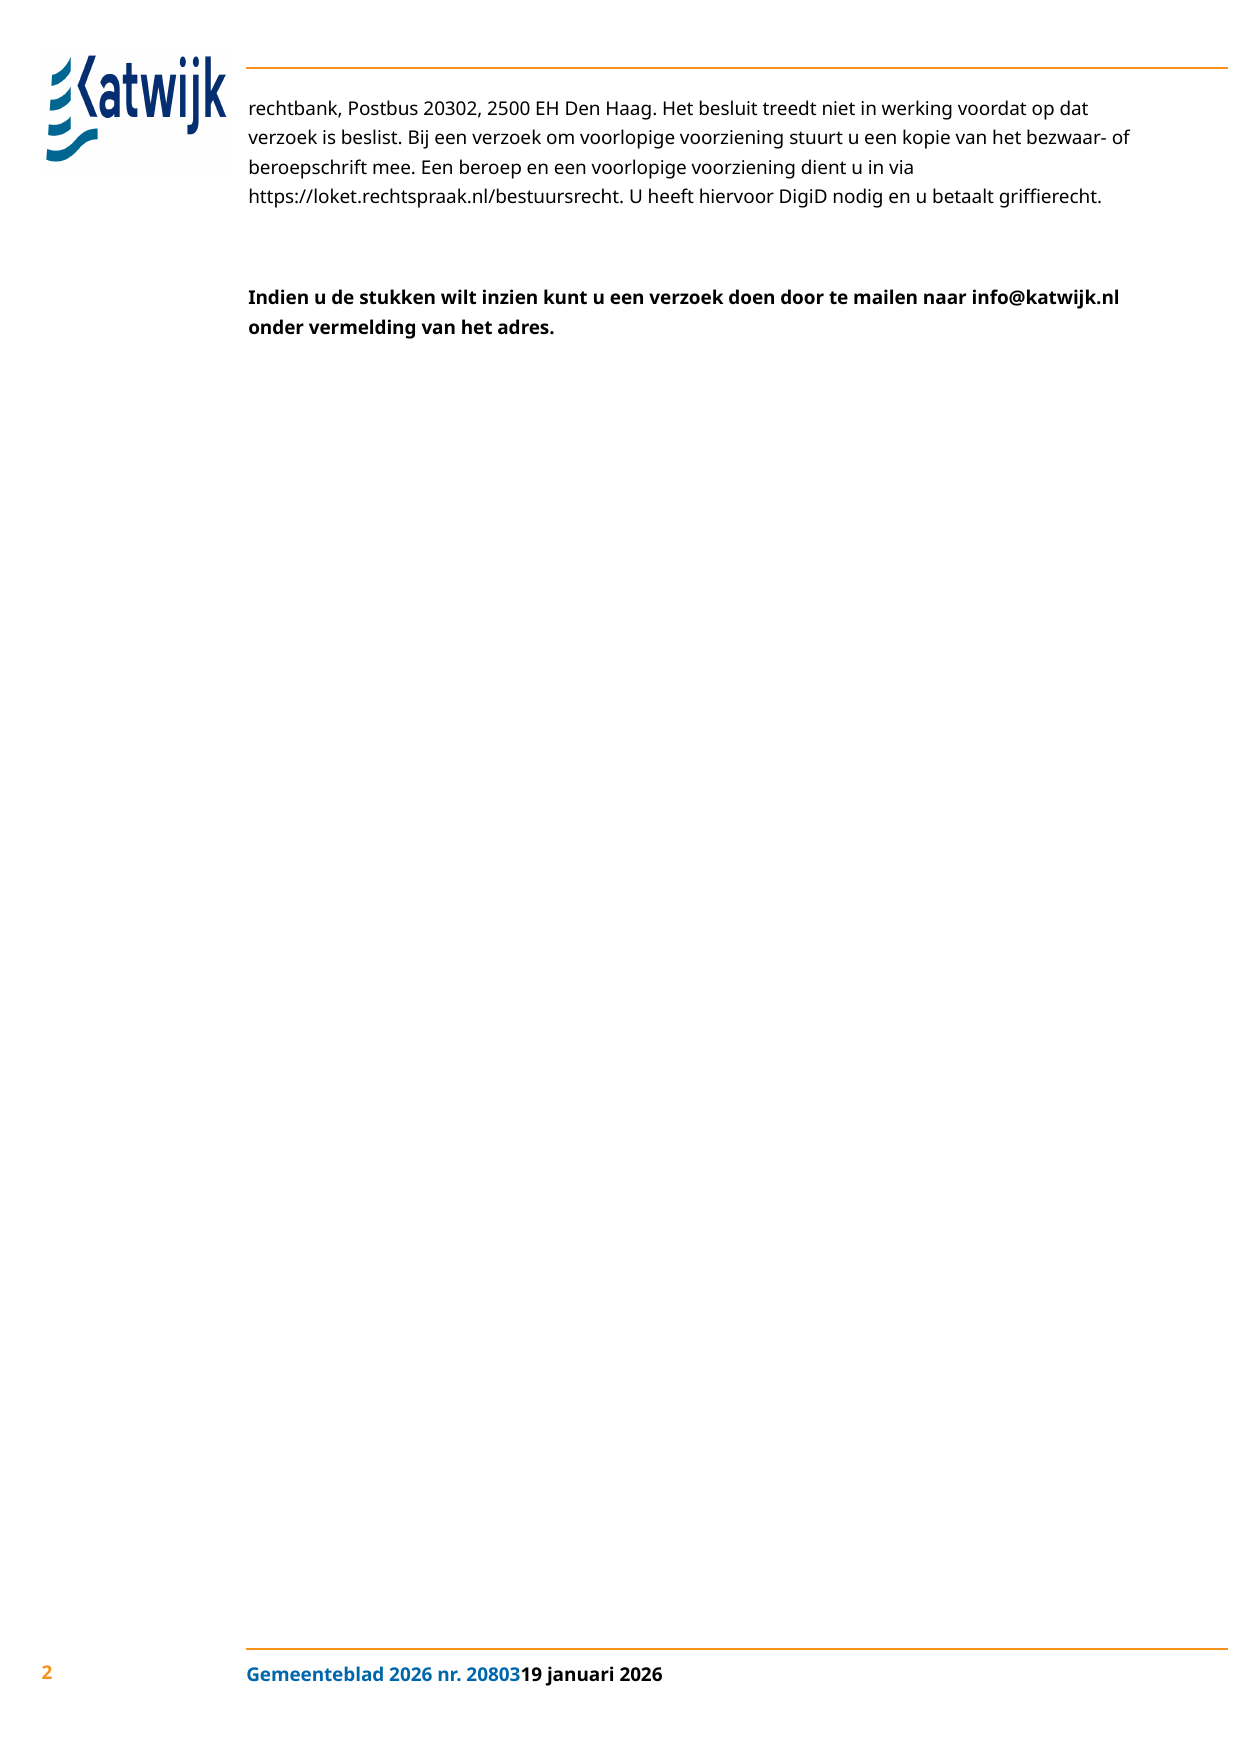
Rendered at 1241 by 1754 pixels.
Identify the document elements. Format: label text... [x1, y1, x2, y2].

text Indien u de stukken wilt inzien kunt u een verzoek doen door te mailen naar info@katwijk.nl onder vermelding van het adres. [248, 284, 1152, 340]
text rechtbank, Postbus 20302, 2500 EH Den Haag. Het besluit treedt niet in werking voordat op dat verzoek is beslist. Bij een verzoek om voorlopige voorziening stuurt u een kopie van het bezwaar- of beroepschrift mee. Een beroep en een voorlopige voorziening dient u in via https://loket.rechtspraak.nl/bestuursrecht. U heeft hiervoor DigiD nodig en u betaalt griffierecht. [248, 95, 1152, 209]
picture [41, 47, 231, 172]
